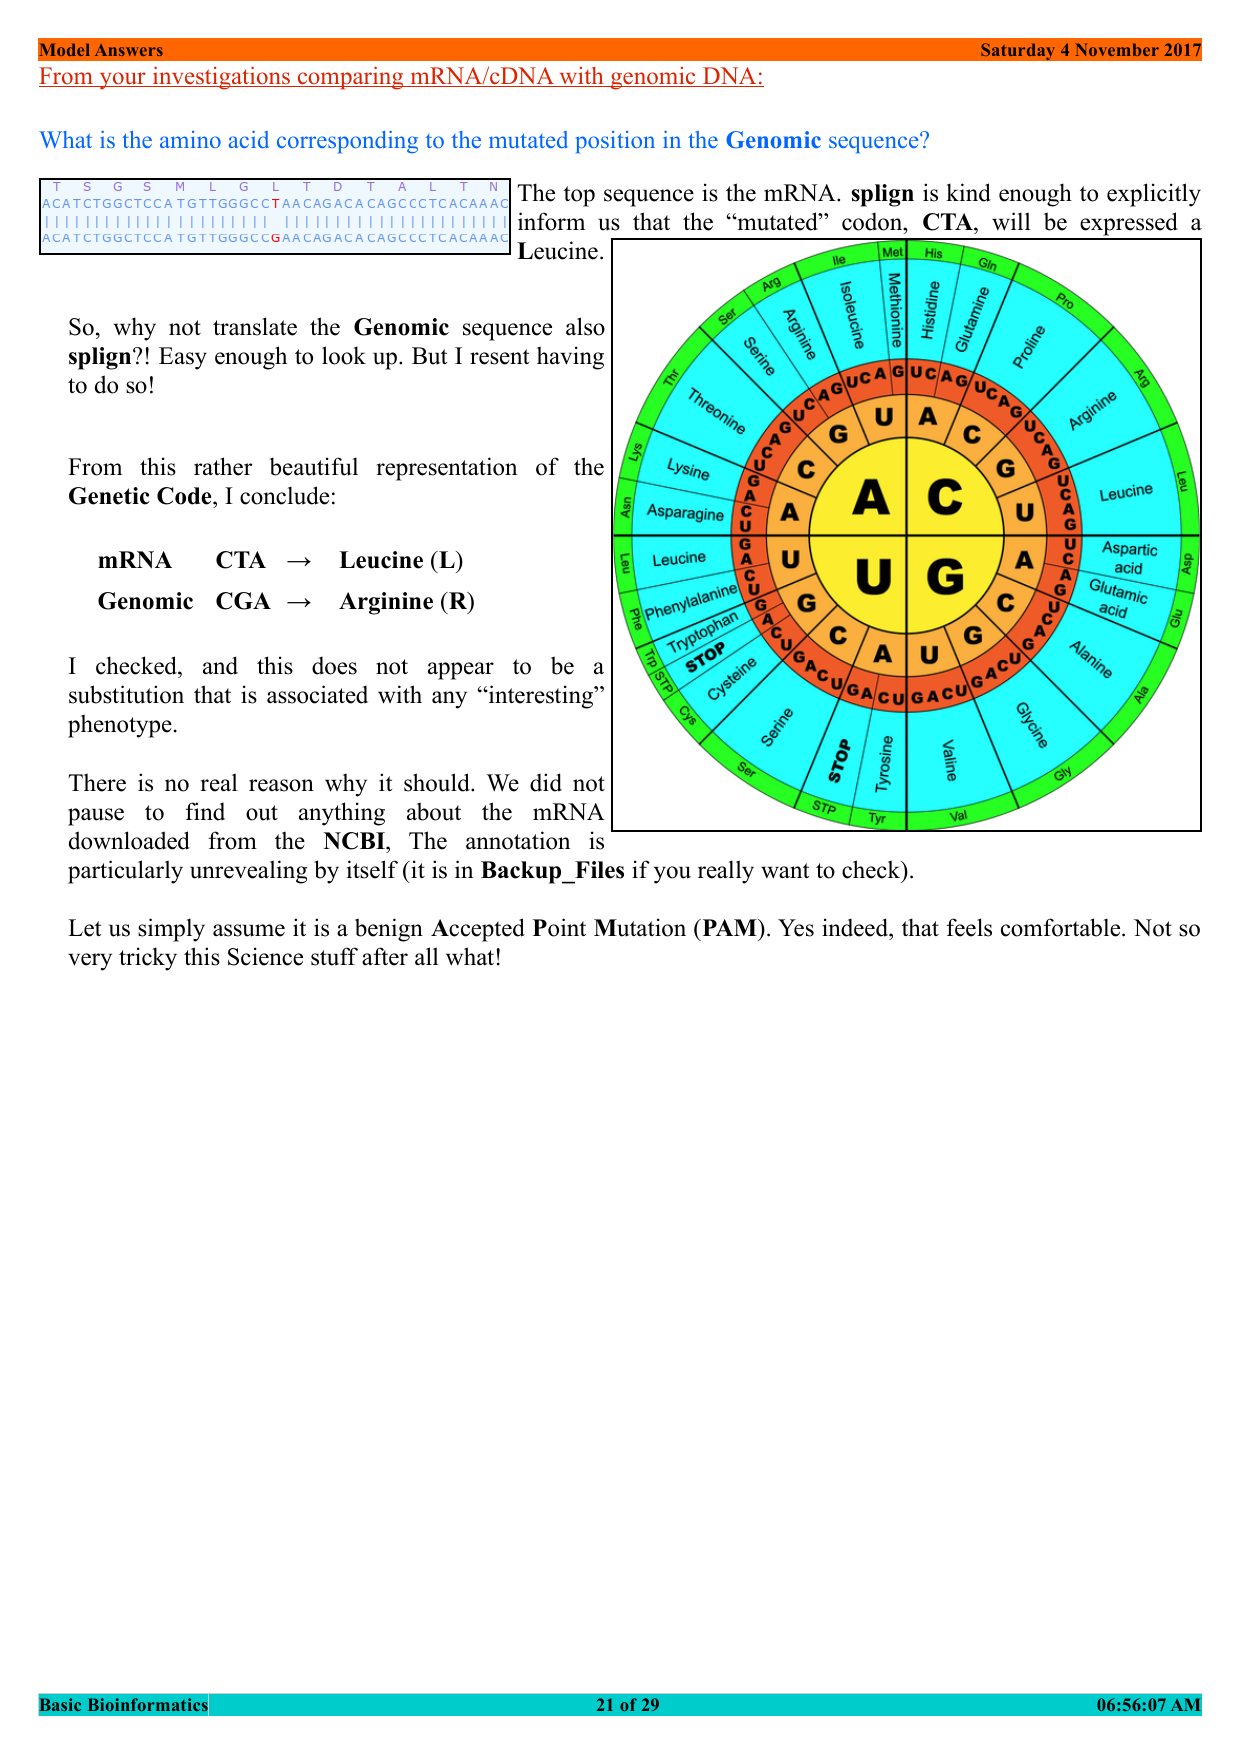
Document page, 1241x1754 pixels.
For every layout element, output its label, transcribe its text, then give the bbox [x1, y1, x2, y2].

text Let us simply assume it is a benign Accepted Point Mutation (PAM). Yes indeed, that feels comfortable. Not so very tricky this Science stuff after all what! [68, 913, 1202, 971]
text The top sequence is the mRNA. splign is kind enough to explicitly inform us that the “mutated” codon, CTA, will be expressed a Leucine. [38, 178, 1202, 265]
text From this rather beautiful representation of the Genetic Code, I conclude: [68, 452, 611, 510]
text mRNA CTA → Leucine (L) [97, 545, 611, 574]
text What is the amino acid corresponding to the mutated position in the Genomic sequence? [38, 125, 1202, 154]
text Genomic CGA → Arginine (R) [97, 586, 611, 615]
picture [41, 180, 509, 253]
text From your investigations comparing mRNA/cDNA with genomic DNA: [38, 61, 1202, 89]
text I checked, and this does not appear to be a substitution that is associated with any “interesting” phenotype. [68, 651, 611, 738]
text So, why not translate the Genomic sequence also splign?! Easy enough to look up. But I resent having to do so! [68, 312, 611, 399]
text There is no real reason why it should. We did not pause to find out anything about the mRNA downloaded from the NCBI, The annotation is particularly unrevealing by itself (it is in Backup_Files if you really want to check). [68, 767, 1202, 884]
picture [613, 240, 1200, 830]
